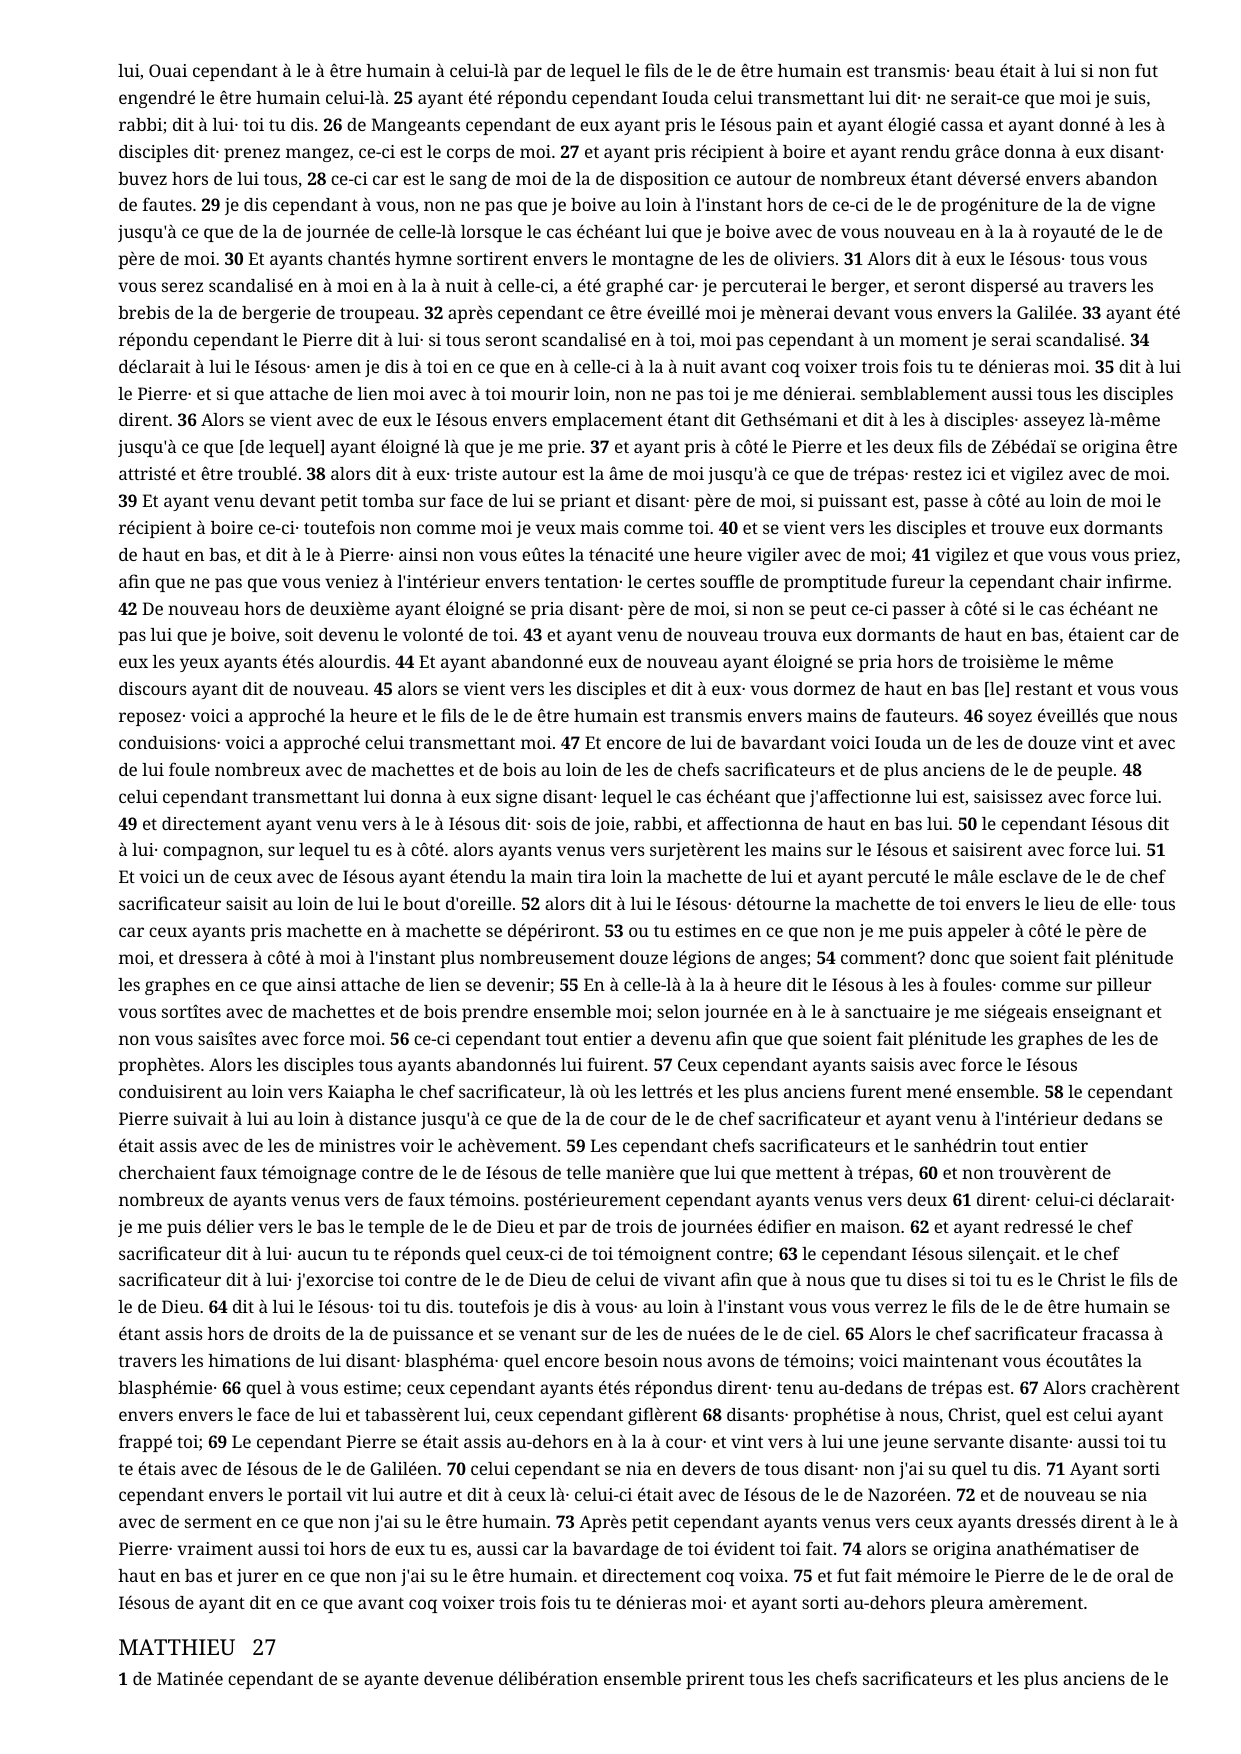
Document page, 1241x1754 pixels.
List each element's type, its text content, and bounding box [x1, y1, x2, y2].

text MATTHIEU 27 [118, 1632, 1181, 1662]
text 1 de Matinée cependant de se ayante devenue délibération ensemble prirent tous les chefs sacrificateurs et les plus anciens de le [118, 1667, 1181, 1690]
text lui, Ouai cependant à le à être humain à celui-là par de lequel le fils de le de être humain est transmis· beau était à lui si non fut engendré le être humain celui-là. 25 ayant été répondu cependant Iouda celui transmettant lui dit· ne serait-ce que moi je suis, rabbi; dit à lui· toi tu dis. 26 de Mangeants cependant de eux ayant pris le Iésous pain et ayant élogié cassa et ayant donné à les à disciples dit· prenez mangez, ce-ci est le corps de moi. 27 et ayant pris récipient à boire et ayant rendu grâce donna à eux disant· buvez hors de lui tous, 28 ce-ci car est le sang de moi de la de disposition ce autour de nombreux étant déversé envers abandon de fautes. 29 je dis cependant à vous, non ne pas que je boive au loin à l'instant hors de ce-ci de le de progéniture de la de vigne jusqu'à ce que de la de journée de celle-là lorsque le cas échéant lui que je boive avec de vous nouveau en à la à royauté de le de père de moi. 30 Et ayants chantés hymne sortirent envers le montagne de les de oliviers. 31 Alors dit à eux le Iésous· tous vous vous serez scandalisé en à moi en à la à nuit à celle-ci, a été graphé car· je percuterai le berger, et seront dispersé au travers les brebis de la de bergerie de troupeau. 32 après cependant ce être éveillé moi je mènerai devant vous envers la Galilée. 33 ayant été répondu cependant le Pierre dit à lui· si tous seront scandalisé en à toi, moi pas cependant à un moment je serai scandalisé. 34 déclarait à lui le Iésous· amen je dis à toi en ce que en à celle-ci à la à nuit avant coq voixer trois fois tu te dénieras moi. 35 dit à lui le Pierre· et si que attache de lien moi avec à toi mourir loin, non ne pas toi je me dénierai. semblablement aussi tous les disciples dirent. 36 Alors se vient avec de eux le Iésous envers emplacement étant dit Gethsémani et dit à les à disciples· asseyez là-même jusqu'à ce que [de lequel] ayant éloigné là que je me prie. 37 et ayant pris à côté le Pierre et les deux fils de Zébédaï se origina être attristé et être troublé. 38 alors dit à eux· triste autour est la âme de moi jusqu'à ce que de trépas· restez ici et vigilez avec de moi. 39 Et ayant venu devant petit tomba sur face de lui se priant et disant· père de moi, si puissant est, passe à côté au loin de moi le récipient à boire ce-ci· toutefois non comme moi je veux mais comme toi. 40 et se vient vers les disciples et trouve eux dormants de haut en bas, et dit à le à Pierre· ainsi non vous eûtes la ténacité une heure vigiler avec de moi; 41 vigilez et que vous vous priez, afin que ne pas que vous veniez à l'intérieur envers tentation· le certes souffle de promptitude fureur la cependant chair infirme. 42 De nouveau hors de deuxième ayant éloigné se pria disant· père de moi, si non se peut ce-ci passer à côté si le cas échéant ne pas lui que je boive, soit devenu le volonté de toi. 43 et ayant venu de nouveau trouva eux dormants de haut en bas, étaient car de eux les yeux ayants étés alourdis. 44 Et ayant abandonné eux de nouveau ayant éloigné se pria hors de troisième le même discours ayant dit de nouveau. 45 alors se vient vers les disciples et dit à eux· vous dormez de haut en bas [le] restant et vous vous reposez· voici a approché la heure et le fils de le de être humain est transmis envers mains de fauteurs. 46 soyez éveillés que nous conduisions· voici a approché celui transmettant moi. 47 Et encore de lui de bavardant voici Iouda un de les de douze vint et avec de lui foule nombreux avec de machettes et de bois au loin de les de chefs sacrificateurs et de plus anciens de le de peuple. 48 celui cependant transmettant lui donna à eux signe disant· lequel le cas échéant que j'affectionne lui est, saisissez avec force lui. 49 et directement ayant venu vers à le à Iésous dit· sois de joie, rabbi, et affectionna de haut en bas lui. 50 le cependant Iésous dit à lui· compagnon, sur lequel tu es à côté. alors ayants venus vers surjetèrent les mains sur le Iésous et saisirent avec force lui. 51 Et voici un de ceux avec de Iésous ayant étendu la main tira loin la machette de lui et ayant percuté le mâle esclave de le de chef sacrificateur saisit au loin de lui le bout d'oreille. 52 alors dit à lui le Iésous· détourne la machette de toi envers le lieu de elle· tous car ceux ayants pris machette en à machette se dépériront. 53 ou tu estimes en ce que non je me puis appeler à côté le père de moi, et dressera à côté à moi à l'instant plus nombreusement douze légions de anges; 54 comment? donc que soient fait plénitude les graphes en ce que ainsi attache de lien se devenir; 55 En à celle-là à la à heure dit le Iésous à les à foules· comme sur pilleur vous sortîtes avec de machettes et de bois prendre ensemble moi; selon journée en à le à sanctuaire je me siégeais enseignant et non vous saisîtes avec force moi. 56 ce-ci cependant tout entier a devenu afin que que soient fait plénitude les graphes de les de prophètes. Alors les disciples tous ayants abandonnés lui fuirent. 57 Ceux cependant ayants saisis avec force le Iésous conduisirent au loin vers Kaiapha le chef sacrificateur, là où les lettrés et les plus anciens furent mené ensemble. 58 le cependant Pierre suivait à lui au loin à distance jusqu'à ce que de la de cour de le de chef sacrificateur et ayant venu à l'intérieur dedans se était assis avec de les de ministres voir le achèvement. 59 Les cependant chefs sacrificateurs et le sanhédrin tout entier cherchaient faux témoignage contre de le de Iésous de telle manière que lui que mettent à trépas, 60 et non trouvèrent de nombreux de ayants venus vers de faux témoins. postérieurement cependant ayants venus vers deux 61 dirent· celui-ci déclarait· je me puis délier vers le bas le temple de le de Dieu et par de trois de journées édifier en maison. 62 et ayant redressé le chef sacrificateur dit à lui· aucun tu te réponds quel ceux-ci de toi témoignent contre; 63 le cependant Iésous silençait. et le chef sacrificateur dit à lui· j'exorcise toi contre de le de Dieu de celui de vivant afin que à nous que tu dises si toi tu es le Christ le fils de le de Dieu. 64 dit à lui le Iésous· toi tu dis. toutefois je dis à vous· au loin à l'instant vous vous verrez le fils de le de être humain se étant assis hors de droits de la de puissance et se venant sur de les de nuées de le de ciel. 65 Alors le chef sacrificateur fracassa à travers les himations de lui disant· blasphéma· quel encore besoin nous avons de témoins; voici maintenant vous écoutâtes la blasphémie· 66 quel à vous estime; ceux cependant ayants étés répondus dirent· tenu au-dedans de trépas est. 67 Alors crachèrent envers envers le face de lui et tabassèrent lui, ceux cependant giflèrent 68 disants· prophétise à nous, Christ, quel est celui ayant frappé toi; 69 Le cependant Pierre se était assis au-dehors en à la à cour· et vint vers à lui une jeune servante disante· aussi toi tu te étais avec de Iésous de le de Galiléen. 70 celui cependant se nia en devers de tous disant· non j'ai su quel tu dis. 71 Ayant sorti cependant envers le portail vit lui autre et dit à ceux là· celui-ci était avec de Iésous de le de Nazoréen. 72 et de nouveau se nia avec de serment en ce que non j'ai su le être humain. 73 Après petit cependant ayants venus vers ceux ayants dressés dirent à le à Pierre· vraiment aussi toi hors de eux tu es, aussi car la bavardage de toi évident toi fait. 74 alors se origina anathématiser de haut en bas et jurer en ce que non j'ai su le être humain. et directement coq voixa. 75 et fut fait mémoire le Pierre de le de oral de Iésous de ayant dit en ce que avant coq voixer trois fois tu te dénieras moi· et ayant sorti au-dehors pleura amèrement. [118, 59, 1181, 1614]
